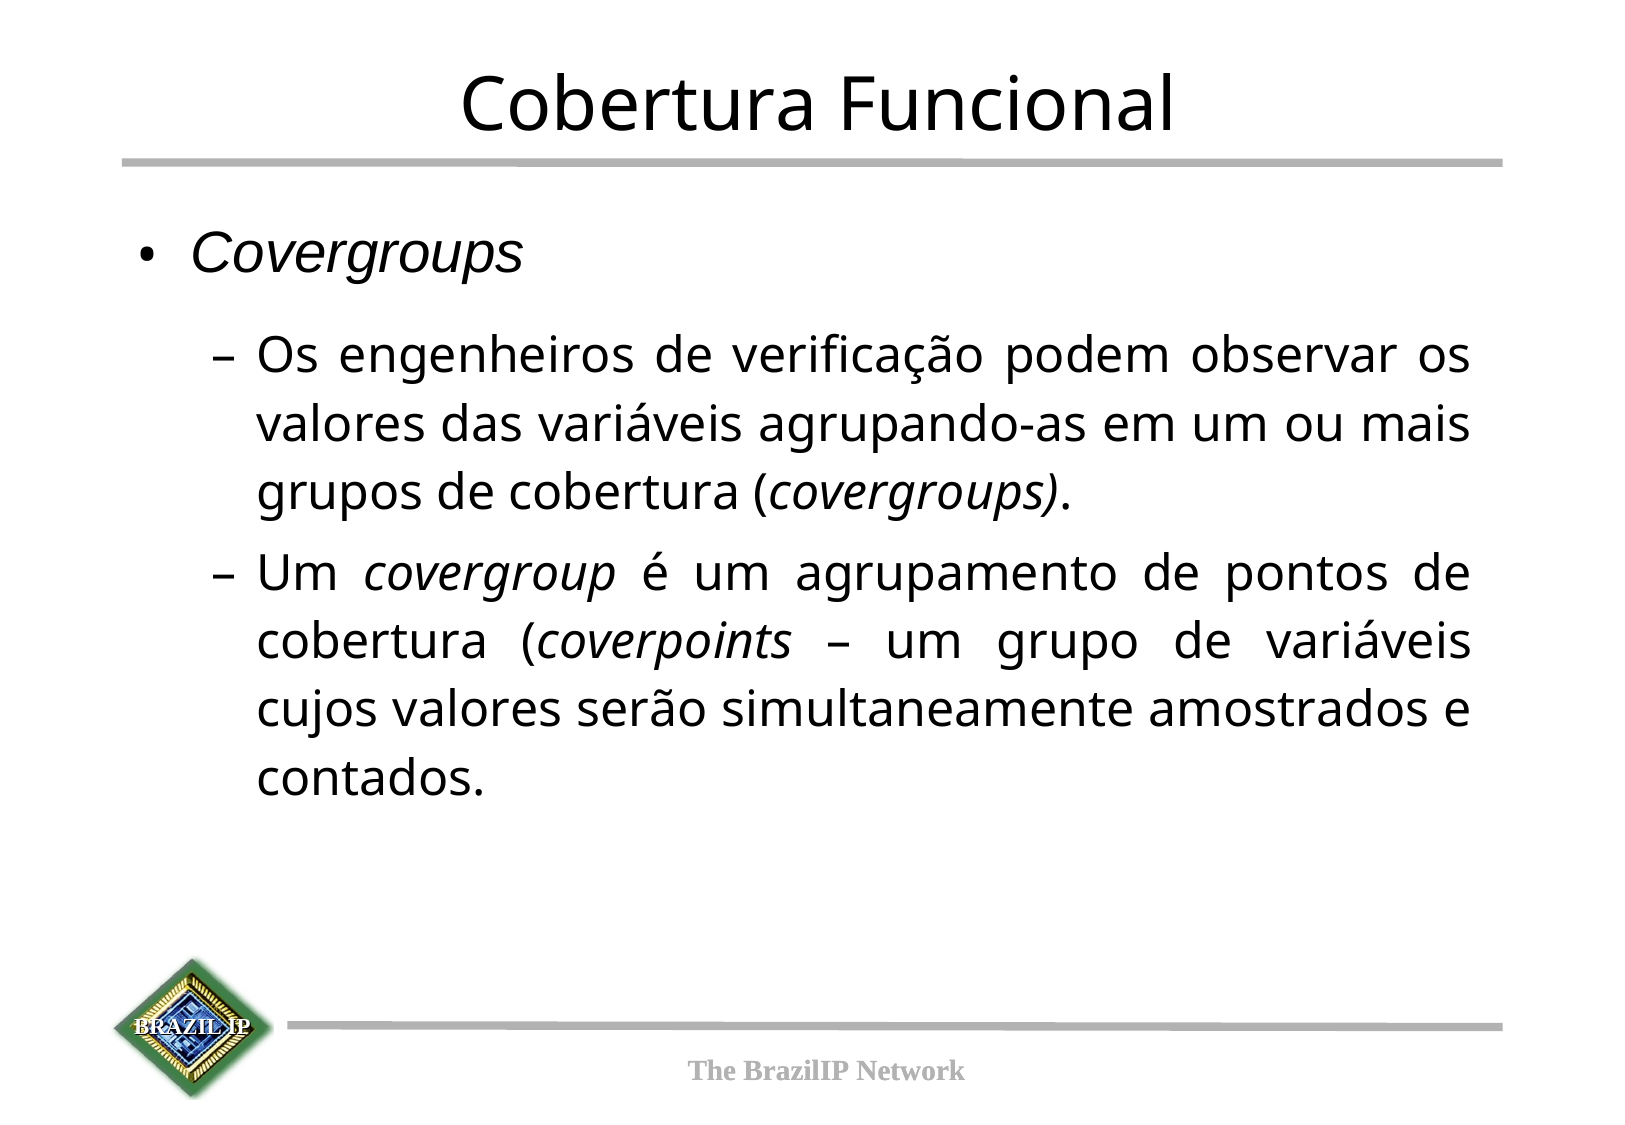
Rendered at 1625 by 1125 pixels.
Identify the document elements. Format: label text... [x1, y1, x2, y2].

picture [108, 953, 274, 1100]
title Cobertura Funcional [127, 2, 1509, 199]
list Covergroups Os engenheiros de verificação podem observar os valores das variáveis agrupando-as em um ou mais grupos de cobertura (covergroups). Um covergroup é um agrupamento de pontos de cobertura (coverpoints – um grupo de variáveis cujos valores serão simultaneamente amostrados e contados. [121, 212, 1488, 943]
